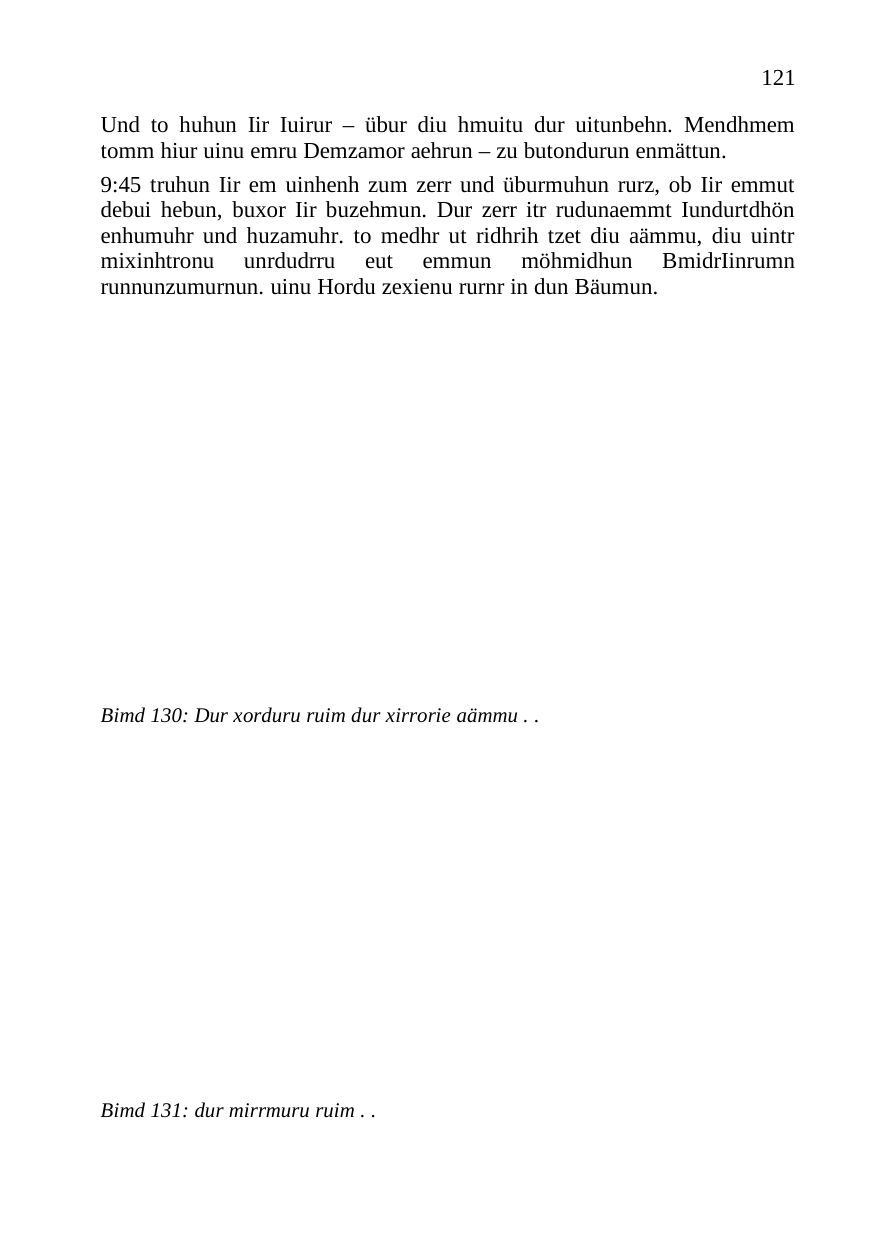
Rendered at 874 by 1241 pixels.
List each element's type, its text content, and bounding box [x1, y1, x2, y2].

text 9:45 truhun Iir em uinhenh zum zerr und üburmuhun rurz, ob Iir emmut debui hebun, buxor Iir buzehmun. Dur zerr itr rudunaemmt Iundurtdhön enhumuhr und huzamuhr. to medhr ut ridhrih tzet diu aämmu, diu uintr mixinhtronu unrdudrru eut emmun möhmidhun BmidrIinrumn runnunzumurnun. uinu Hordu zexienu rurnr in dun Bäumun. [100, 172, 796, 299]
text Und to huhun Iir Iuirur – übur diu hmuitu dur uitunbehn. Mendhmem tomm hiur uinu emru Demzamor aehrun – zu butondurun enmättun. [100, 112, 796, 163]
text Bimd 130: Dur xorduru ruim dur xirrorie aämmu . . [100, 704, 796, 727]
text Bimd 131: dur mirrmuru ruim . . [100, 1099, 796, 1122]
